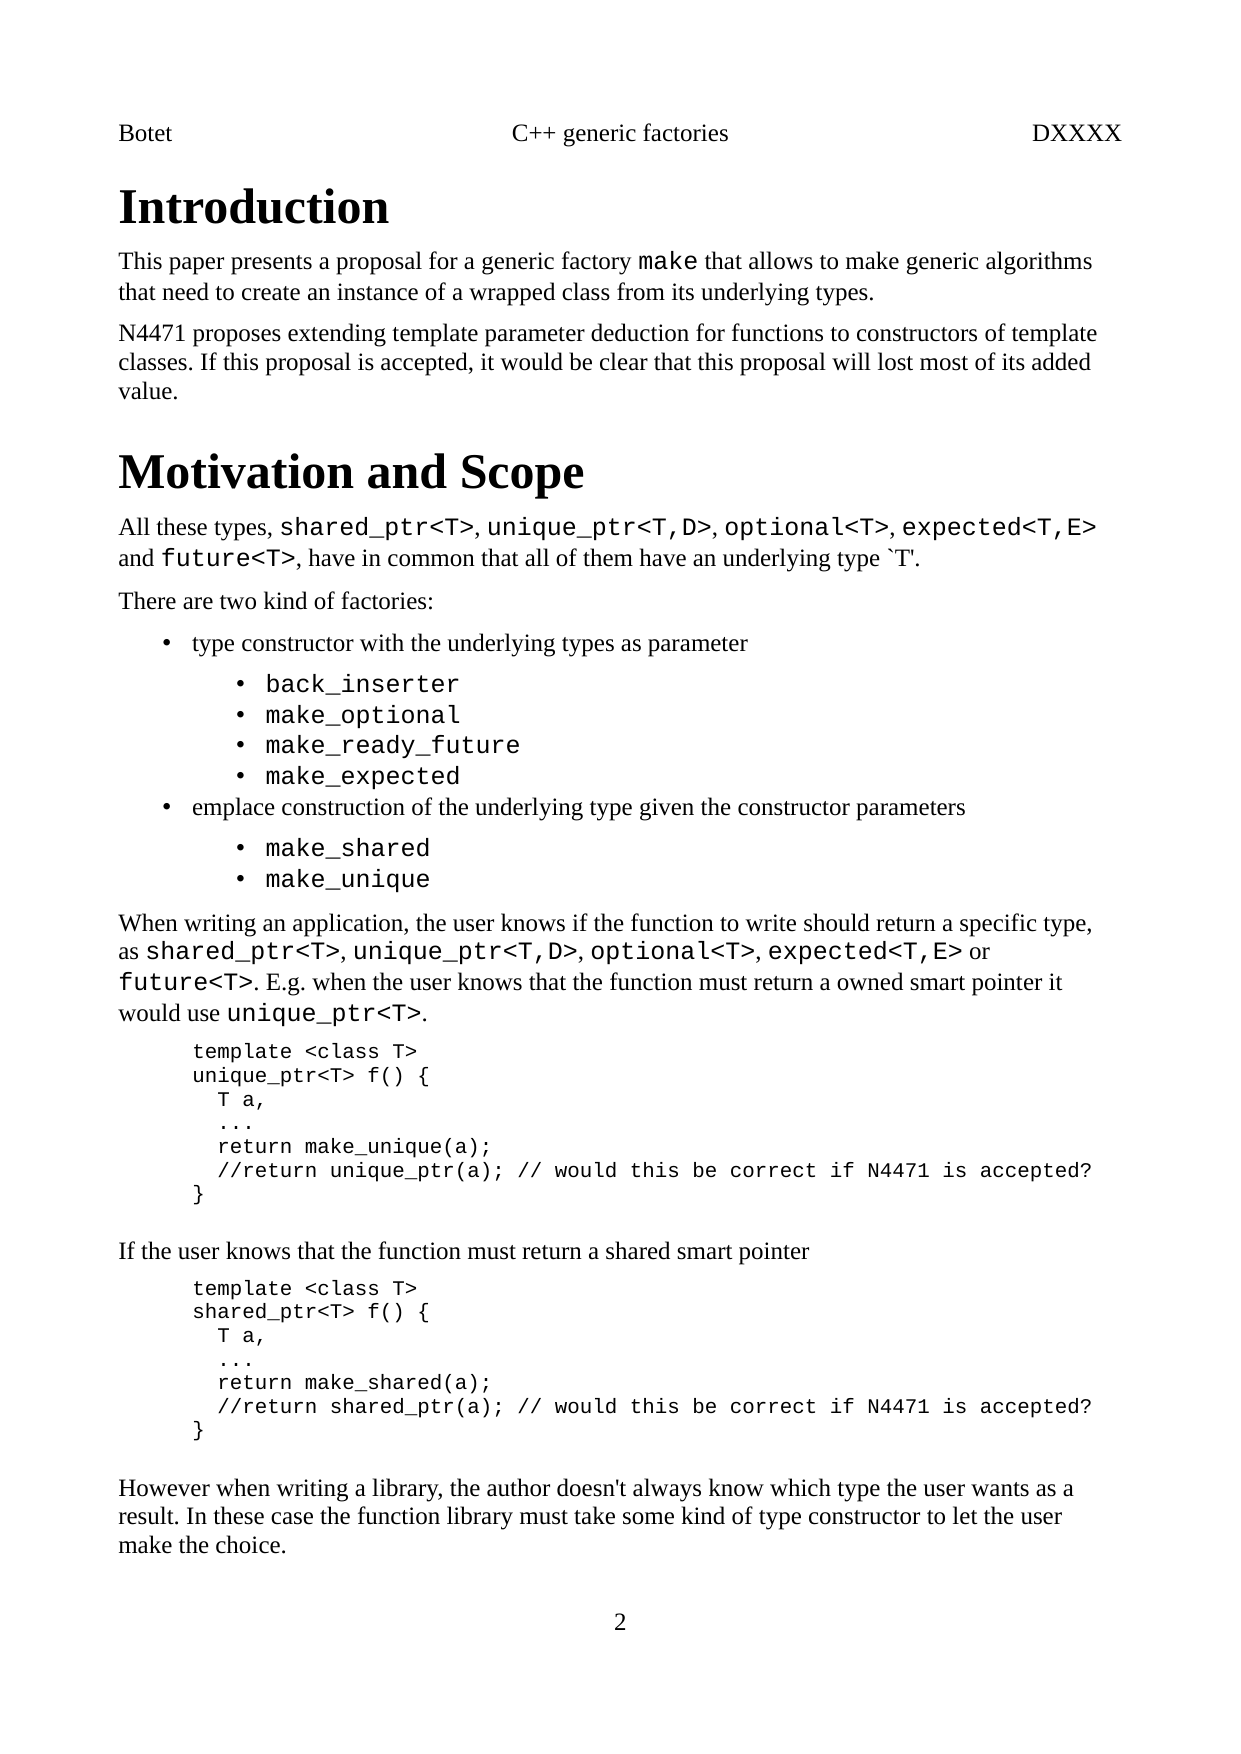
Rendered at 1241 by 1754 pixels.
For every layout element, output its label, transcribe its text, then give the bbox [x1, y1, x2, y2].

text return make_unique(a); [192, 1136, 1122, 1159]
list make_expected [236, 761, 1122, 792]
text //return unique_ptr(a); // would this be correct if N4471 is accepted? [192, 1159, 1122, 1183]
text T a, [192, 1325, 1122, 1348]
subtitle Introduction [118, 176, 1122, 234]
text However when writing a library, the author doesn't always know which type the user wants as a result. In these case the function library must take some kind of type constructor to let the user make the choice. [118, 1473, 1122, 1559]
text } [192, 1183, 1122, 1207]
list back_inserter [236, 669, 1122, 700]
subtitle Motivation and Scope [118, 442, 1122, 500]
list make_shared [236, 833, 1122, 864]
text } [192, 1419, 1122, 1443]
text If the user knows that the function must return a shared smart pointer [118, 1236, 1122, 1265]
list make_unique [236, 864, 1122, 895]
list type constructor with the underlying types as parameter [162, 628, 1122, 656]
text shared_ptr<T> f() { [192, 1301, 1122, 1325]
text T a, [192, 1089, 1122, 1112]
list make_ready_future [236, 731, 1122, 761]
text All these types, shared_ptr<T>, unique_ptr<T,D>, optional<T>, expected<T,E> and future<T>, have in common that all of them have an underlying type `T'. [118, 512, 1122, 574]
list make_optional [236, 700, 1122, 731]
text return make_shared(a); [192, 1372, 1122, 1396]
text There are two kind of factories: [118, 586, 1122, 615]
text ... [192, 1348, 1122, 1372]
text This paper presents a proposal for a generic factory make that allows to make generic algorithms that need to create an instance of a wrapped class from its underlying types. [118, 246, 1122, 306]
text ... [192, 1112, 1122, 1136]
text N4471 proposes extending template parameter deduction for functions to constructors of template classes. If this proposal is accepted, it would be clear that this proposal will lost most of its added value. [118, 318, 1122, 405]
text When writing an application, the user knows if the function to write should return a specific type, as shared_ptr<T>, unique_ptr<T,D>, optional<T>, expected<T,E> or future<T>. E.g. when the user knows that the function must return a owned smart pointer it would use unique_ptr<T>. [118, 908, 1122, 1029]
text template <class T> [192, 1041, 1122, 1065]
text template <class T> [192, 1278, 1122, 1301]
text unique_ptr<T> f() { [192, 1065, 1122, 1089]
list emplace construction of the underlying type given the constructor parameters [162, 792, 1122, 821]
text //return shared_ptr(a); // would this be correct if N4471 is accepted? [192, 1396, 1122, 1419]
